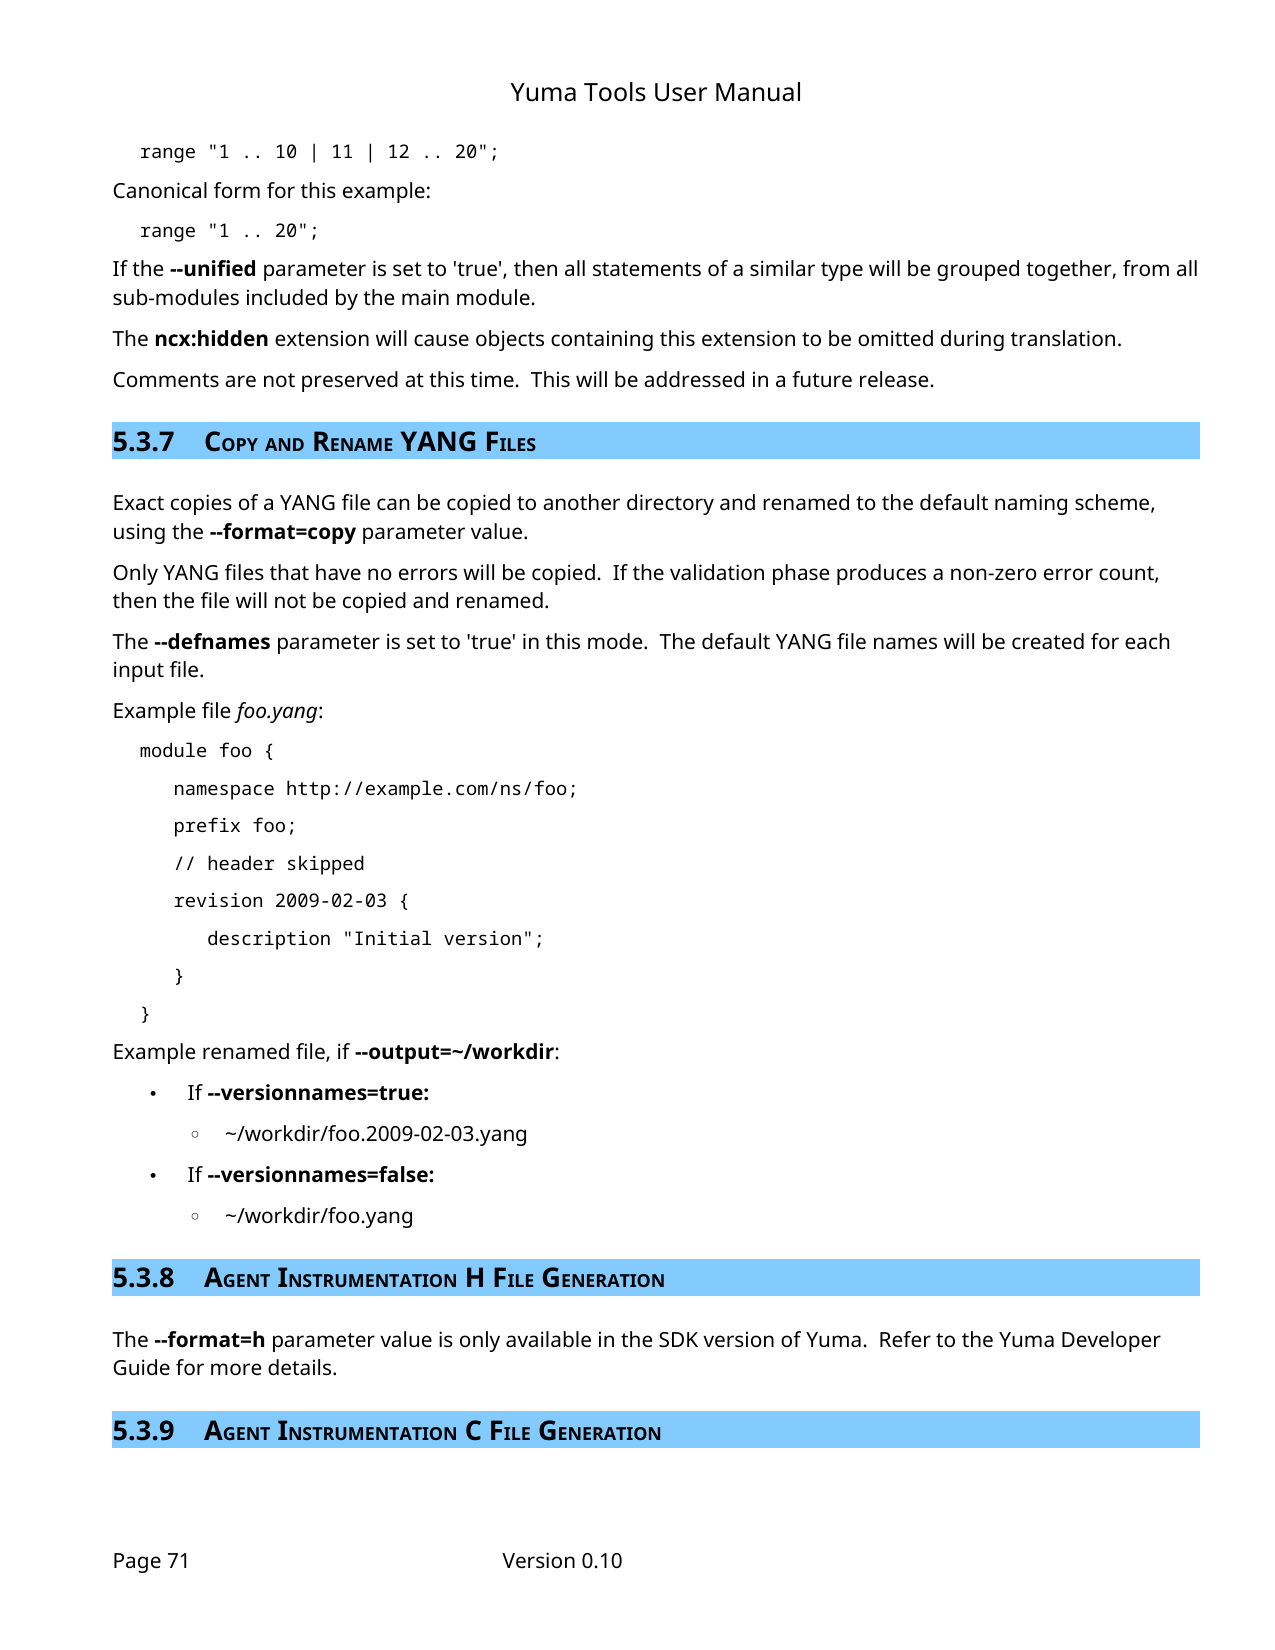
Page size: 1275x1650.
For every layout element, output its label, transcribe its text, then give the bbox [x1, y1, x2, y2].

text Example renamed file, if --output=~/workdir: [112, 1037, 1200, 1066]
text Canonical form for this example: [112, 176, 1200, 204]
list ~/workdir/foo.yang [187, 1201, 1200, 1230]
text range "1 .. 10 | 11 | 12 .. 20"; [139, 138, 1200, 164]
text The --defnames parameter is set to 'true' in this mode. The default YANG file names will be created for each input file. [112, 627, 1200, 684]
text range "1 .. 20"; [139, 217, 1200, 242]
text Example file foo.yang: [112, 697, 1200, 725]
list If --versionnames=true: [150, 1078, 1200, 1107]
text revision 2009-02-03 { [139, 887, 1200, 913]
text Comments are not preserved at this time. This will be addressed in a future release. [112, 365, 1200, 393]
text The ncx:hidden extension will cause objects containing this extension to be omitted during translation. [112, 324, 1200, 352]
list If --versionnames=false: [150, 1160, 1200, 1189]
text module foo { [139, 737, 1200, 763]
text namespace http://example.com/ns/foo; [139, 775, 1200, 801]
text // header skipped [139, 850, 1200, 876]
subtitle Copy and Rename YANG Files [112, 422, 1200, 459]
list ~/workdir/foo.2009-02-03.yang [187, 1119, 1200, 1148]
text } [139, 1000, 1200, 1026]
text prefix foo; [139, 812, 1200, 838]
text The --format=h parameter value is only available in the SDK version of Yuma. Refer to the Yuma Developer Guide for more details. [112, 1325, 1200, 1382]
text description "Initial version"; [139, 925, 1200, 951]
subtitle Agent Instrumentation C File Generation [112, 1411, 1200, 1448]
subtitle Agent Instrumentation H File Generation [112, 1259, 1200, 1296]
text Only YANG files that have no errors will be copied. If the validation phase produces a non-zero error count, then the file will not be copied and renamed. [112, 558, 1200, 615]
text } [139, 962, 1200, 988]
text If the --unified parameter is set to 'true', then all statements of a similar type will be grouped together, from all sub-modules included by the main module. [112, 254, 1200, 311]
text Exact copies of a YANG file can be copied to another directory and renamed to the default naming scheme, using the --format=copy parameter value. [112, 488, 1200, 545]
